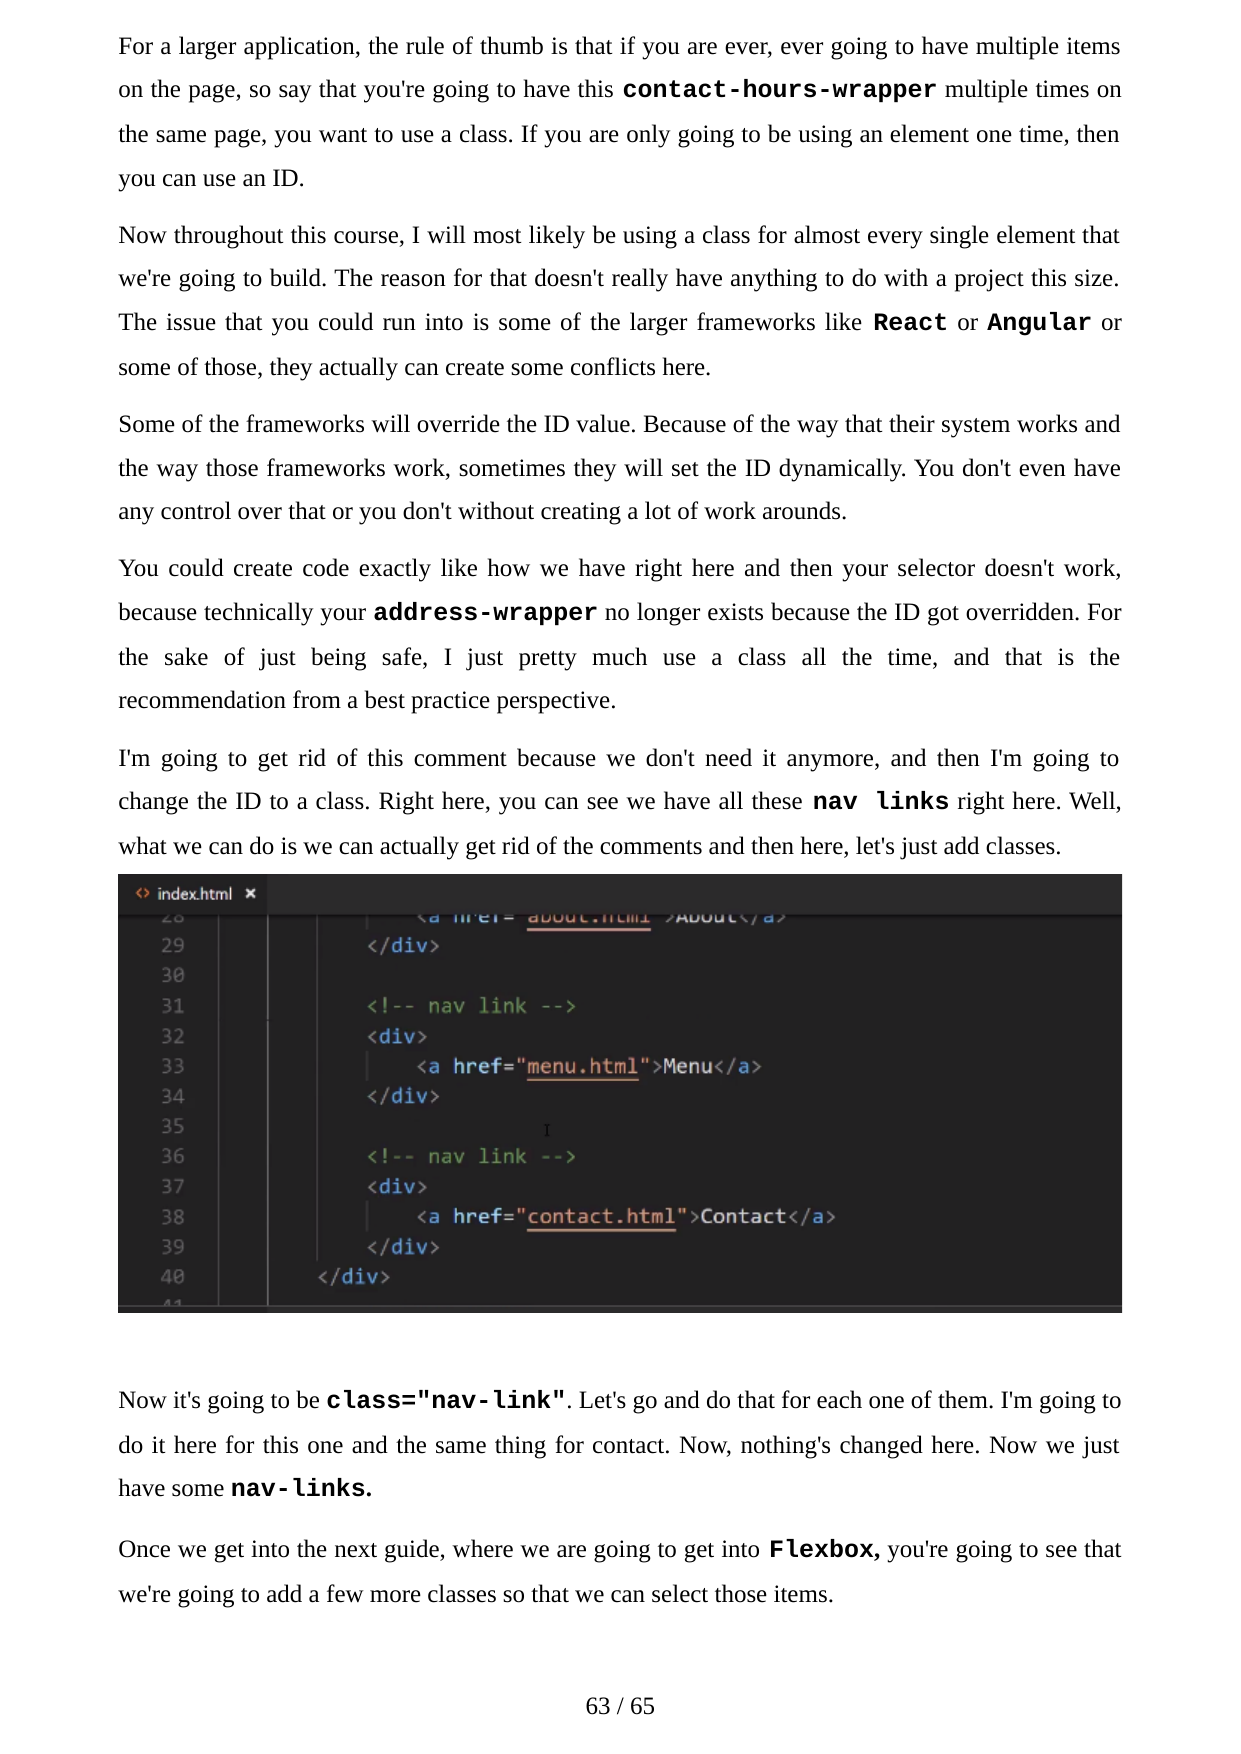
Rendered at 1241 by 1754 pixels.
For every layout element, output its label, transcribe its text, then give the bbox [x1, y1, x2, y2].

text Now it's going to be class="nav-link". Let's go and do that for each one of them. I'm going to do it here for this one and the same thing for contact. Now, nothing's changed here. Now we just have some nav-links. [118, 1385, 1122, 1504]
text I'm going to get rid of this comment because we don't need it anymore, and then I'm going to change the ID to a class. Right here, you can see we have all these nav links right here. Well, what we can do is we can actually get rid of the comments and then here, let's just add classes. [118, 743, 1122, 860]
picture [118, 874, 1123, 1313]
text You could create code exactly like how we have right here and then your selector doesn't work, because technically your address-wrapper no longer exists because the ID got overridden. For the sake of just being safe, I just pretty much use a class all the time, and that is the recommendation from a best practice perspective. [118, 553, 1122, 714]
text Once we get into the next guide, where we are going to get into Flexbox, you're going to see that we're going to add a few more classes so that we can select those items. [118, 1534, 1122, 1608]
text For a larger application, the rule of thumb is that if you are ever, ever going to have multiple items on the page, so say that you're going to have this contact-hours-wrapper multiple times on the same page, you want to use a class. If you are only going to be using an element one time, then you can use an ID. [118, 31, 1122, 191]
text Some of the frameworks will override the ID value. Because of the way that their system works and the way those frameworks work, sometimes they will set the ID dynamically. You don't even have any control over that or you don't without creating a lot of work arounds. [118, 409, 1122, 524]
text Now throughout this course, I will most likely be using a class for almost every single element that we're going to build. The reason for that doesn't really have anything to do with a project this size. The issue that you could run into is some of the larger frameworks like React or Angular or some of those, they actually can create some conflicts here. [118, 220, 1122, 381]
